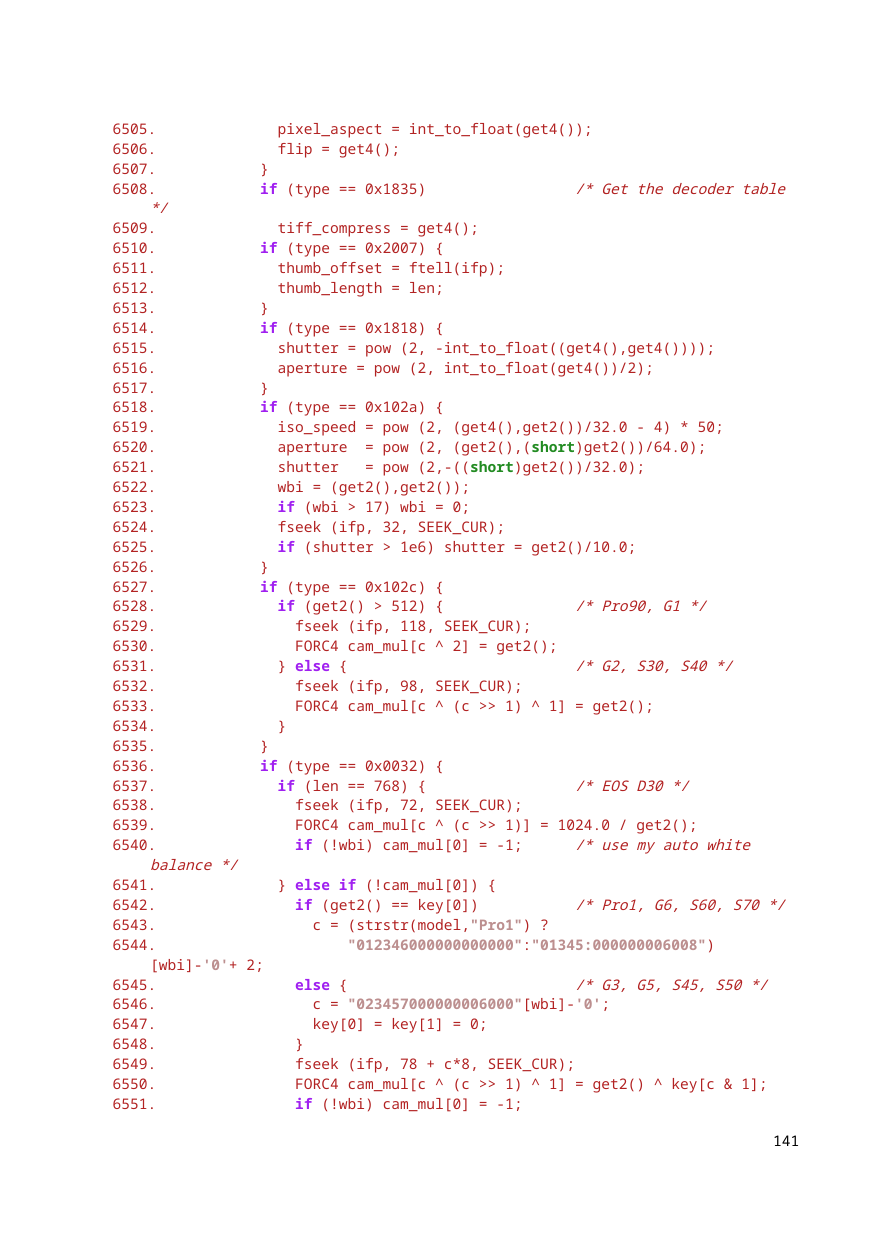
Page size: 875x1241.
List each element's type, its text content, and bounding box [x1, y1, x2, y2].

list } [112, 716, 799, 736]
list fseek (ifp, 98, SEEK_CUR); [112, 676, 799, 696]
list } [112, 556, 799, 576]
list } [112, 377, 799, 397]
list FORC4 cam_mul[c ^ (c >> 1) ^ 1] = get2(); [112, 696, 799, 716]
list c = "023457000000006000"[wbi]-'0'; [112, 994, 799, 1014]
list fseek (ifp, 118, SEEK_CUR); [112, 616, 799, 636]
list if (get2() > 512) { /* Pro90, G1 */ [112, 596, 799, 616]
list } else { /* G2, S30, S40 */ [112, 656, 799, 676]
list fseek (ifp, 78 + c*8, SEEK_CUR); [112, 1054, 799, 1074]
list aperture = pow (2, int_to_float(get4())/2); [112, 357, 799, 377]
list } [112, 736, 799, 755]
list fseek (ifp, 32, SEEK_CUR); [112, 517, 799, 537]
list if (type == 0x0032) { [112, 755, 799, 775]
list if (type == 0x1818) { [112, 318, 799, 338]
list if (!wbi) cam_mul[0] = -1; [112, 1094, 799, 1113]
list if (type == 0x1835) /* Get the decoder table */ [112, 178, 799, 218]
list "012346000000000000":"01345:000000006008")[wbi]-'0'+ 2; [112, 934, 799, 974]
list FORC4 cam_mul[c ^ (c >> 1) ^ 1] = get2() ^ key[c & 1]; [112, 1074, 799, 1094]
list } [112, 1034, 799, 1054]
list if (wbi > 17) wbi = 0; [112, 497, 799, 517]
list if (len == 768) { /* EOS D30 */ [112, 775, 799, 795]
list FORC4 cam_mul[c ^ 2] = get2(); [112, 636, 799, 656]
list if (type == 0x102c) { [112, 576, 799, 596]
list if (type == 0x2007) { [112, 238, 799, 258]
list thumb_offset = ftell(ifp); [112, 258, 799, 278]
list if (get2() == key[0]) /* Pro1, G6, S60, S70 */ [112, 895, 799, 914]
list aperture = pow (2, (get2(),(short)get2())/64.0); [112, 437, 799, 457]
list fseek (ifp, 72, SEEK_CUR); [112, 795, 799, 815]
list thumb_length = len; [112, 278, 799, 298]
list if (type == 0x102a) { [112, 397, 799, 417]
list iso_speed = pow (2, (get4(),get2())/32.0 - 4) * 50; [112, 417, 799, 437]
list if (!wbi) cam_mul[0] = -1; /* use my auto white balance */ [112, 835, 799, 875]
list wbi = (get2(),get2()); [112, 477, 799, 497]
list FORC4 cam_mul[c ^ (c >> 1)] = 1024.0 / get2(); [112, 815, 799, 835]
list else { /* G3, G5, S45, S50 */ [112, 974, 799, 994]
list if (shutter > 1e6) shutter = get2()/10.0; [112, 537, 799, 556]
list pixel_aspect = int_to_float(get4()); [112, 119, 799, 139]
list shutter = pow (2,-((short)get2())/32.0); [112, 457, 799, 477]
list key[0] = key[1] = 0; [112, 1014, 799, 1034]
list } else if (!cam_mul[0]) { [112, 875, 799, 895]
list flip = get4(); [112, 139, 799, 158]
list tiff_compress = get4(); [112, 218, 799, 238]
list c = (strstr(model,"Pro1") ? [112, 914, 799, 934]
list shutter = pow (2, -int_to_float((get4(),get4()))); [112, 338, 799, 357]
list } [112, 158, 799, 178]
list } [112, 298, 799, 318]
